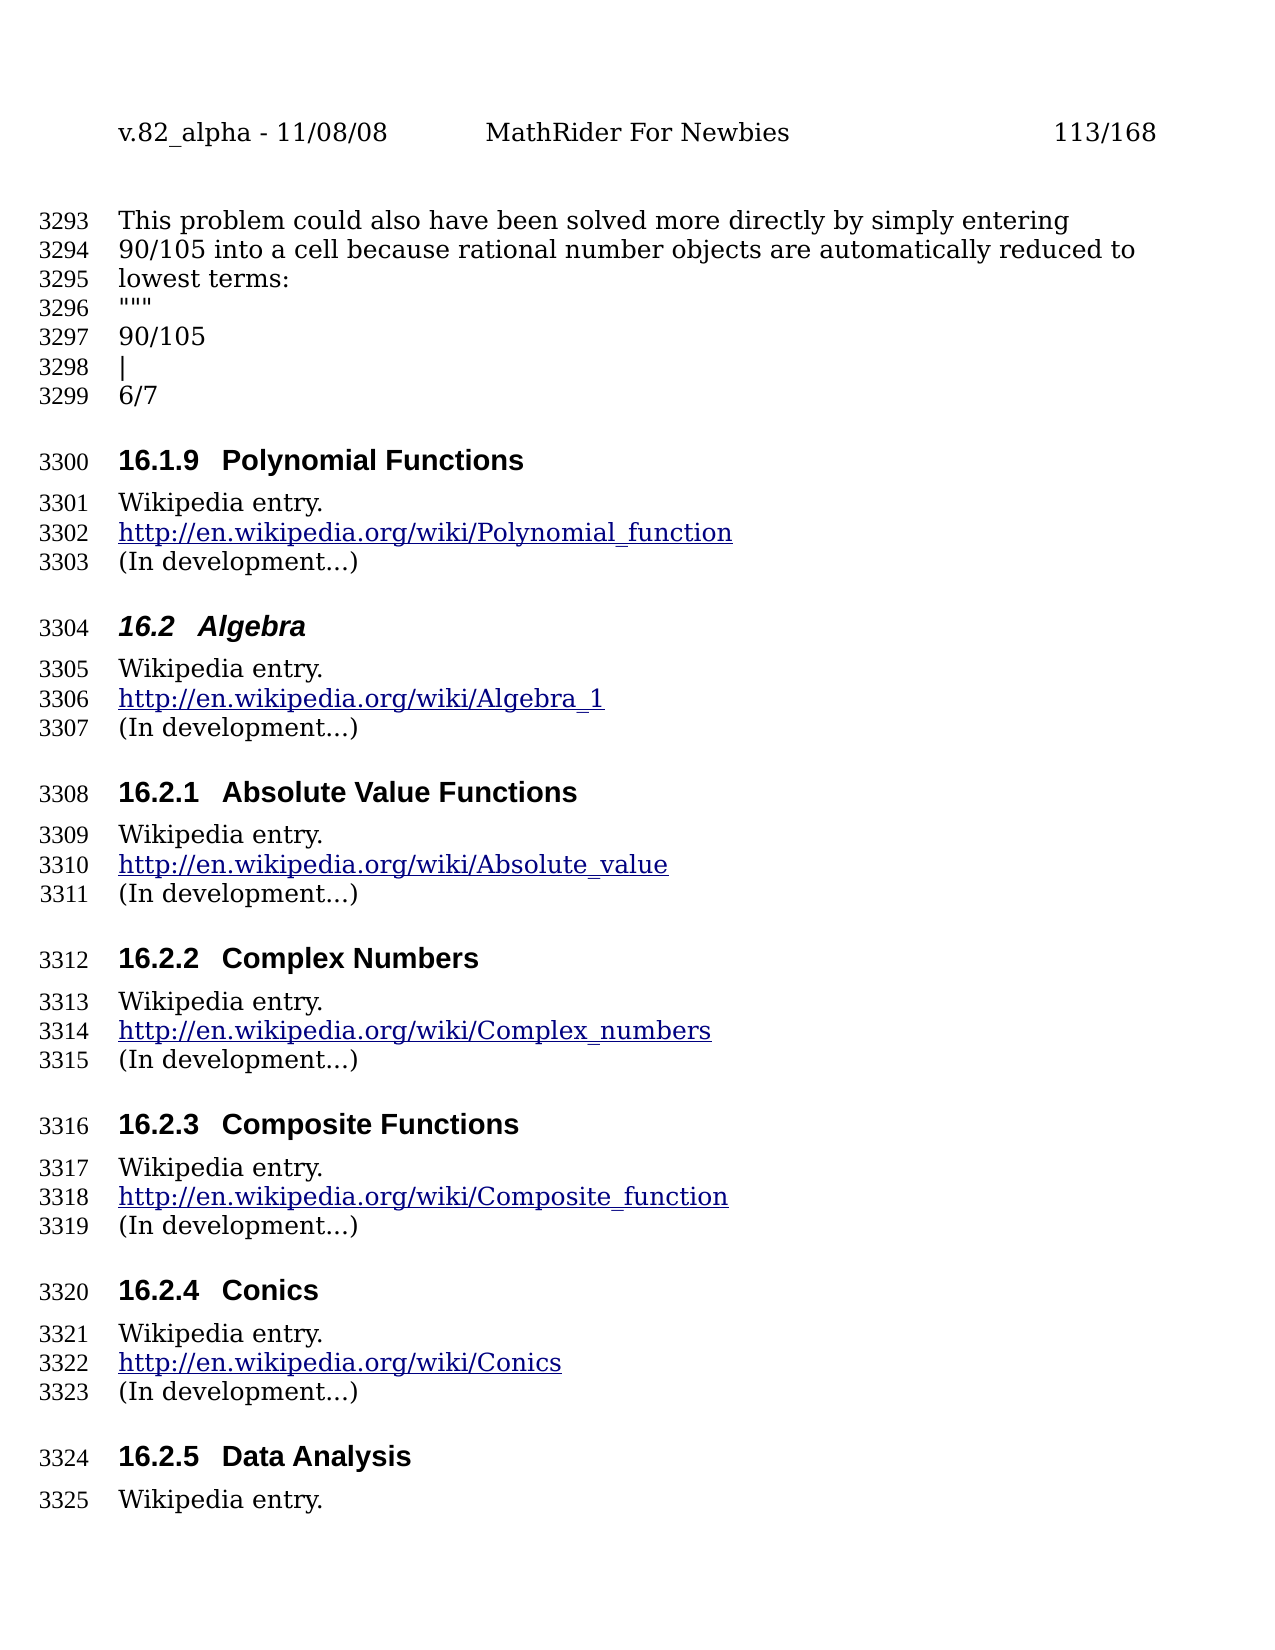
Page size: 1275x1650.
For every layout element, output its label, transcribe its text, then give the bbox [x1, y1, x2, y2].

text http://en.wikipedia.org/wiki/Complex_numbers [118, 1016, 1157, 1045]
text http://en.wikipedia.org/wiki/Composite_function [118, 1182, 1157, 1211]
text http://en.wikipedia.org/wiki/Absolute_value [118, 850, 1157, 879]
subtitle Algebra [118, 609, 1157, 643]
subtitle Complex Numbers [118, 941, 1157, 975]
subtitle Conics [118, 1273, 1157, 1307]
text http://en.wikipedia.org/wiki/Conics [118, 1348, 1157, 1377]
subtitle Data Analysis [118, 1439, 1157, 1473]
text (In development...) [118, 1045, 1157, 1074]
text (In development...) [118, 713, 1157, 742]
text (In development...) [118, 879, 1157, 908]
text http://en.wikipedia.org/wiki/Algebra_1 [118, 684, 1157, 713]
text Wikipedia entry. [118, 821, 1157, 850]
subtitle Absolute Value Functions [118, 775, 1157, 809]
text Wikipedia entry. [118, 987, 1157, 1016]
text 6/7 [118, 381, 1157, 410]
text (In development...) [118, 1377, 1157, 1406]
text Wikipedia entry. [118, 1485, 1157, 1514]
text Wikipedia entry. [118, 1319, 1157, 1348]
text (In development...) [118, 547, 1157, 576]
text Wikipedia entry. [118, 1153, 1157, 1182]
subtitle Polynomial Functions [118, 443, 1157, 477]
text | [118, 352, 1157, 381]
subtitle Composite Functions [118, 1107, 1157, 1141]
text Wikipedia entry. [118, 489, 1157, 518]
text http://en.wikipedia.org/wiki/Polynomial_function [118, 518, 1157, 547]
text (In development...) [118, 1211, 1157, 1240]
text Wikipedia entry. [118, 655, 1157, 684]
text This problem could also have been solved more directly by simply entering 90/105 into a cell because rational number objects are automatically reduced to lowest terms: [118, 206, 1157, 293]
text """ [118, 293, 1157, 323]
text 90/105 [118, 323, 1157, 352]
